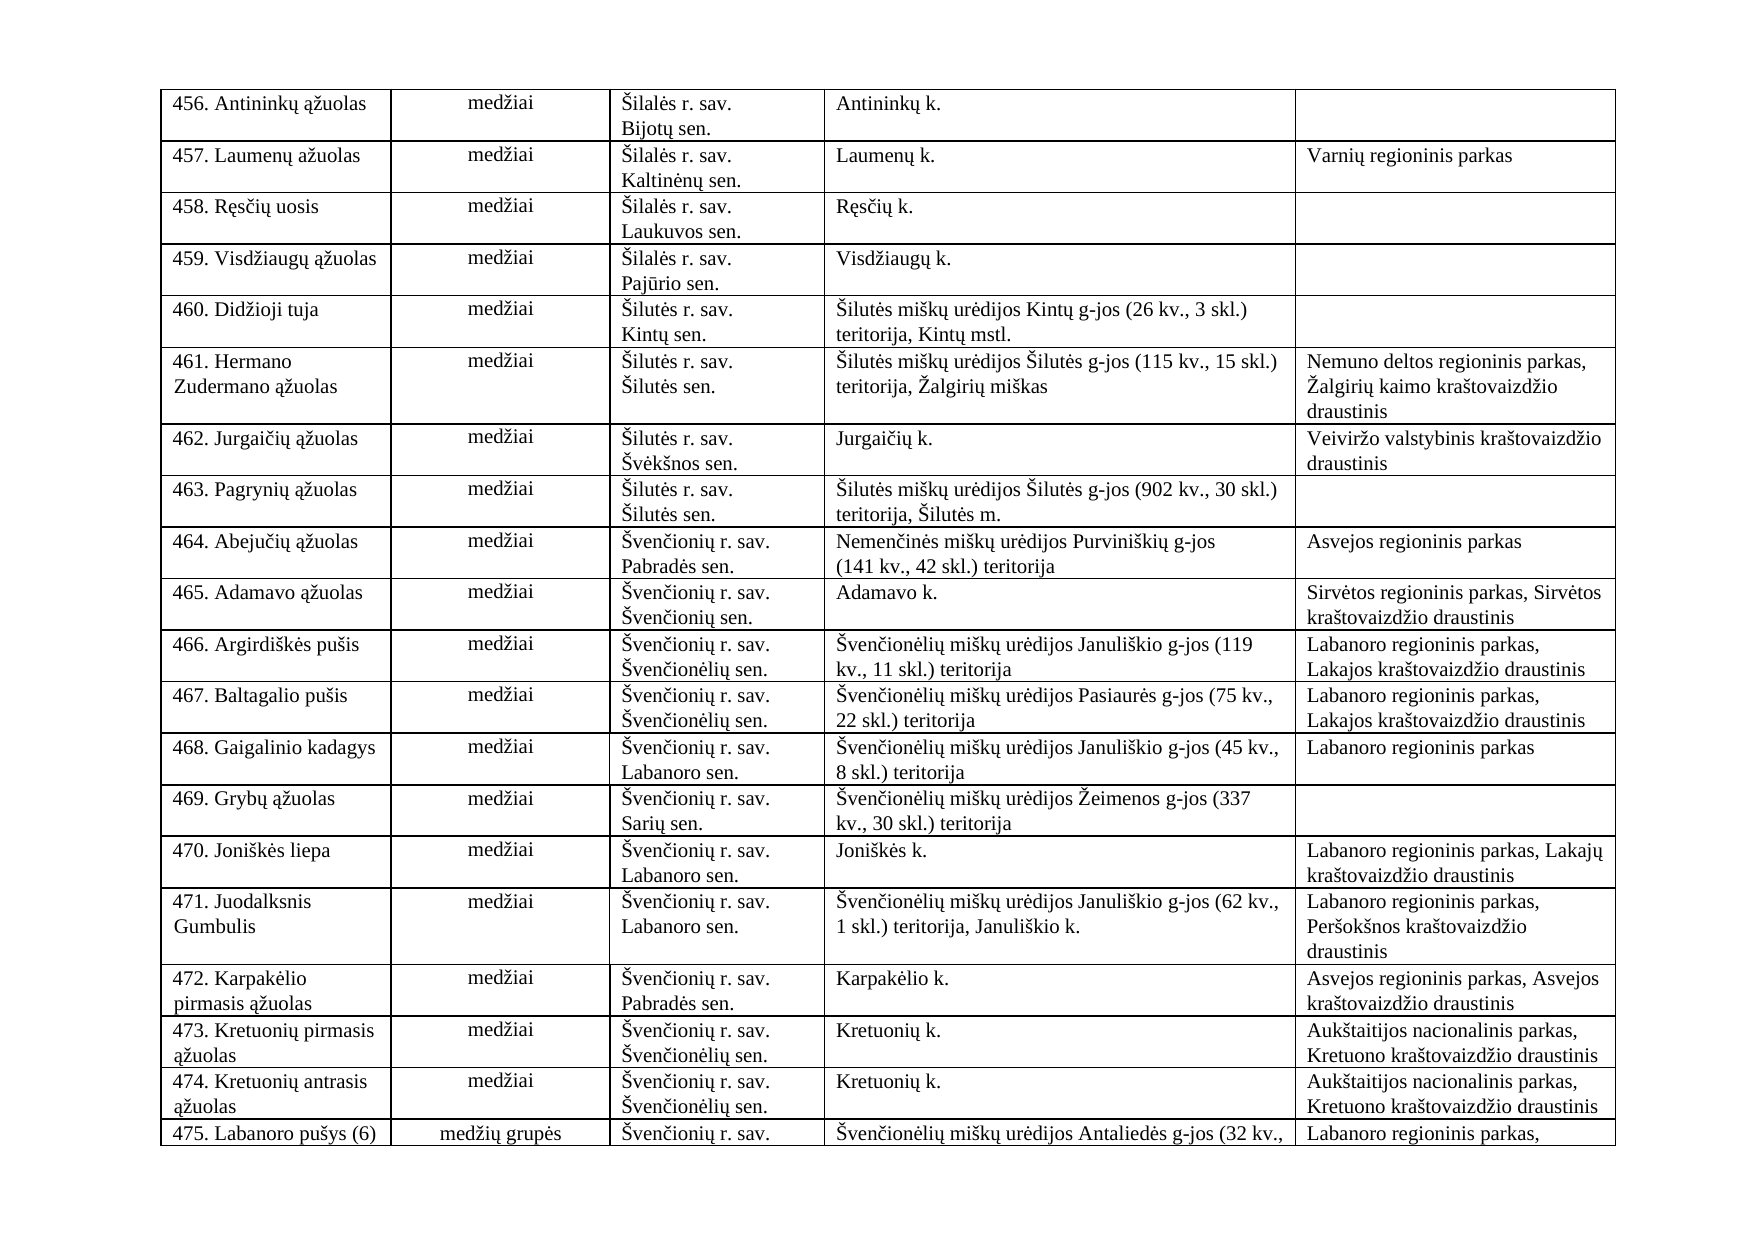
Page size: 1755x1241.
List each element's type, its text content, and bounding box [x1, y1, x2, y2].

table_cell medžiai [392, 476, 609, 526]
table_cell Šilalės r. sav. Laukuvos sen. [611, 193, 824, 243]
table_cell medžiai [392, 90, 609, 140]
table_cell Švenčionių r. sav. Labanoro sen. [611, 837, 824, 887]
table_cell Varnių regioninis parkas [1296, 142, 1615, 192]
table_cell Švenčionėlių miškų urėdijos Januliškio g-jos (62 kv., 1 skl.) teritorija, Januliškio k. [825, 889, 1295, 963]
table_cell 471. Juodalksnis Gumbulis [162, 889, 390, 963]
table_cell medžiai [392, 889, 609, 963]
table_cell medžiai [392, 1017, 609, 1067]
table_cell Sirvėtos regioninis parkas, Sirvėtos kraštovaizdžio draustinis [1296, 579, 1615, 629]
table_cell Švenčionių r. sav. Labanoro sen. [610, 734, 824, 784]
table_cell medžiai [392, 579, 609, 629]
table_cell 461. Hermano Zudermano ąžuolas [162, 348, 390, 423]
table_cell Ręsčių k. [825, 193, 1295, 243]
table_cell medžiai [392, 142, 609, 192]
table_cell Švenčionių r. sav. Švenčionėlių sen. [611, 631, 824, 681]
table_cell medžiai [392, 528, 609, 578]
table_cell Šilutės r. sav. Šilutės sen. [611, 348, 824, 423]
table_cell [1296, 296, 1615, 346]
table_cell Veiviržo valstybinis kraštovaizdžio draustinis [1296, 425, 1615, 474]
table_cell Švenčionėlių miškų urėdijos Antaliedės g-jos (32 kv., [825, 1120, 1295, 1145]
table_cell medžiai [392, 631, 609, 681]
table_cell medžiai [392, 786, 609, 835]
table_cell medžiai [392, 682, 609, 732]
table_cell medžiai [392, 296, 609, 346]
table_cell Šilutės miškų urėdijos Kintų g-jos (26 kv., 3 skl.) teritorija, Kintų mstl. [825, 296, 1295, 346]
table_cell Švenčionių r. sav. Sarių sen. [611, 786, 824, 835]
table_cell Karpakėlio k. [825, 965, 1295, 1015]
table_cell Asvejos regioninis parkas [1296, 528, 1615, 578]
table_cell Labanoro regioninis parkas, Lakajų kraštovaizdžio draustinis [1296, 837, 1615, 887]
table_cell Šilalės r. sav. Pajūrio sen. [611, 245, 824, 295]
table_cell 466. Argirdiškės pušis [162, 631, 390, 681]
table_cell 465. Adamavo ąžuolas [162, 579, 390, 629]
table_cell Nemenčinės miškų urėdijos Purviniškių g-jos (141 kv., 42 skl.) teritorija [825, 528, 1295, 578]
table_cell Antininkų k. [825, 90, 1295, 140]
table_cell 470. Joniškės liepa [162, 837, 390, 887]
table_cell Laumenų k. [825, 142, 1295, 192]
table_cell Švenčionių r. sav. Labanoro sen. [610, 889, 824, 963]
table_cell 472. Karpakėlio pirmasis ąžuolas [162, 965, 390, 1015]
table_cell Švenčionių r. sav. Švenčionėlių sen. [611, 1068, 824, 1118]
table_cell medžiai [392, 425, 609, 474]
table_cell Labanoro regioninis parkas, Peršokšnos kraštovaizdžio draustinis [1296, 889, 1615, 963]
table_cell Labanoro regioninis parkas, Lakajos kraštovaizdžio draustinis [1296, 631, 1615, 681]
table_cell medžiai [392, 245, 609, 295]
table_cell Švenčionėlių miškų urėdijos Žeimenos g-jos (337 kv., 30 skl.) teritorija [825, 786, 1295, 835]
table_cell Švenčionėlių miškų urėdijos Januliškio g-jos (45 kv., 8 skl.) teritorija [825, 734, 1295, 784]
table_cell 464. Abejučių ąžuolas [162, 528, 390, 578]
table_cell Joniškės k. [825, 837, 1295, 887]
table_cell 469. Grybų ąžuolas [162, 786, 390, 835]
table_cell medžių grupės [392, 1120, 609, 1145]
table_cell Šilutės r. sav. Kintų sen. [611, 296, 824, 346]
table_cell Kretuonių k. [825, 1017, 1295, 1067]
table_cell Aukštaitijos nacionalinis parkas, Kretuono kraštovaizdžio draustinis [1296, 1017, 1615, 1067]
table_cell Labanoro regioninis parkas, Lakajos kraštovaizdžio draustinis [1296, 682, 1615, 732]
table_cell [1296, 245, 1615, 295]
table_cell [1296, 786, 1615, 835]
table_cell Švenčionėlių miškų urėdijos Pasiaurės g-jos (75 kv., 22 skl.) teritorija [825, 682, 1295, 732]
table_cell Asvejos regioninis parkas, Asvejos kraštovaizdžio draustinis [1296, 965, 1615, 1015]
table_cell Šilalės r. sav. Bijotų sen. [611, 90, 824, 140]
table_cell Jurgaičių k. [825, 425, 1295, 474]
table_cell 457. Laumenų ažuolas [162, 142, 390, 192]
table_cell 459. Visdžiaugų ąžuolas [162, 245, 390, 295]
table_cell Šilutės miškų urėdijos Šilutės g-jos (902 kv., 30 skl.) teritorija, Šilutės m. [825, 476, 1295, 526]
table_cell Adamavo k. [825, 579, 1295, 629]
table_cell [1296, 193, 1615, 243]
table_cell Švenčionių r. sav. Švenčionių sen. [611, 579, 824, 629]
table_cell Švenčionių r. sav. Švenčionėlių sen. [611, 682, 824, 732]
table_cell 473. Kretuonių pirmasis ąžuolas [162, 1017, 390, 1067]
table_cell medžiai [392, 965, 609, 1015]
table_cell [1296, 476, 1615, 526]
table_cell Labanoro regioninis parkas [1296, 734, 1615, 784]
table_cell Šilutės r. sav. Šilutės sen. [611, 476, 824, 526]
table_cell Visdžiaugų k. [825, 245, 1295, 295]
table_cell Švenčionių r. sav. Pabradės sen. [611, 528, 824, 578]
table_cell [1296, 90, 1615, 140]
table_cell Šilutės miškų urėdijos Šilutės g-jos (115 kv., 15 skl.) teritorija, Žalgirių miškas [825, 348, 1295, 423]
table_cell 474. Kretuonių antrasis ąžuolas [162, 1068, 390, 1118]
table_cell 458. Ręsčių uosis [162, 193, 390, 243]
table_cell Nemuno deltos regioninis parkas, Žalgirių kaimo kraštovaizdžio draustinis [1296, 348, 1615, 423]
table_cell Labanoro regioninis parkas, [1296, 1120, 1615, 1145]
table_cell Švenčionėlių miškų urėdijos Januliškio g-jos (119 kv., 11 skl.) teritorija [825, 631, 1295, 681]
table_cell medžiai [392, 837, 609, 887]
table_cell 467. Baltagalio pušis [162, 682, 390, 732]
table_cell medžiai [392, 348, 609, 423]
table_cell Šilutės r. sav. Švėkšnos sen. [611, 425, 824, 474]
table_cell 475. Labanoro pušys (6) [162, 1120, 390, 1145]
table_cell Švenčionių r. sav. Pabradės sen. [611, 965, 824, 1015]
table_cell Šilalės r. sav. Kaltinėnų sen. [611, 142, 824, 192]
table_cell 456. Antininkų ąžuolas [162, 90, 390, 140]
table_cell Švenčionių r. sav. Švenčionėlių sen. [611, 1017, 824, 1067]
table_cell Švenčionių r. sav. [611, 1120, 824, 1145]
table_cell medžiai [392, 193, 609, 243]
table_cell medžiai [392, 734, 609, 784]
table_cell Kretuonių k. [825, 1068, 1295, 1118]
table_cell 462. Jurgaičių ąžuolas [162, 425, 390, 474]
table_cell medžiai [392, 1068, 609, 1118]
table_cell 460. Didžioji tuja [162, 296, 390, 346]
table_cell 463. Pagrynių ąžuolas [162, 476, 390, 526]
table_cell 468. Gaigalinio kadagys [162, 734, 390, 784]
table_cell Aukštaitijos nacionalinis parkas, Kretuono kraštovaizdžio draustinis [1296, 1068, 1615, 1118]
